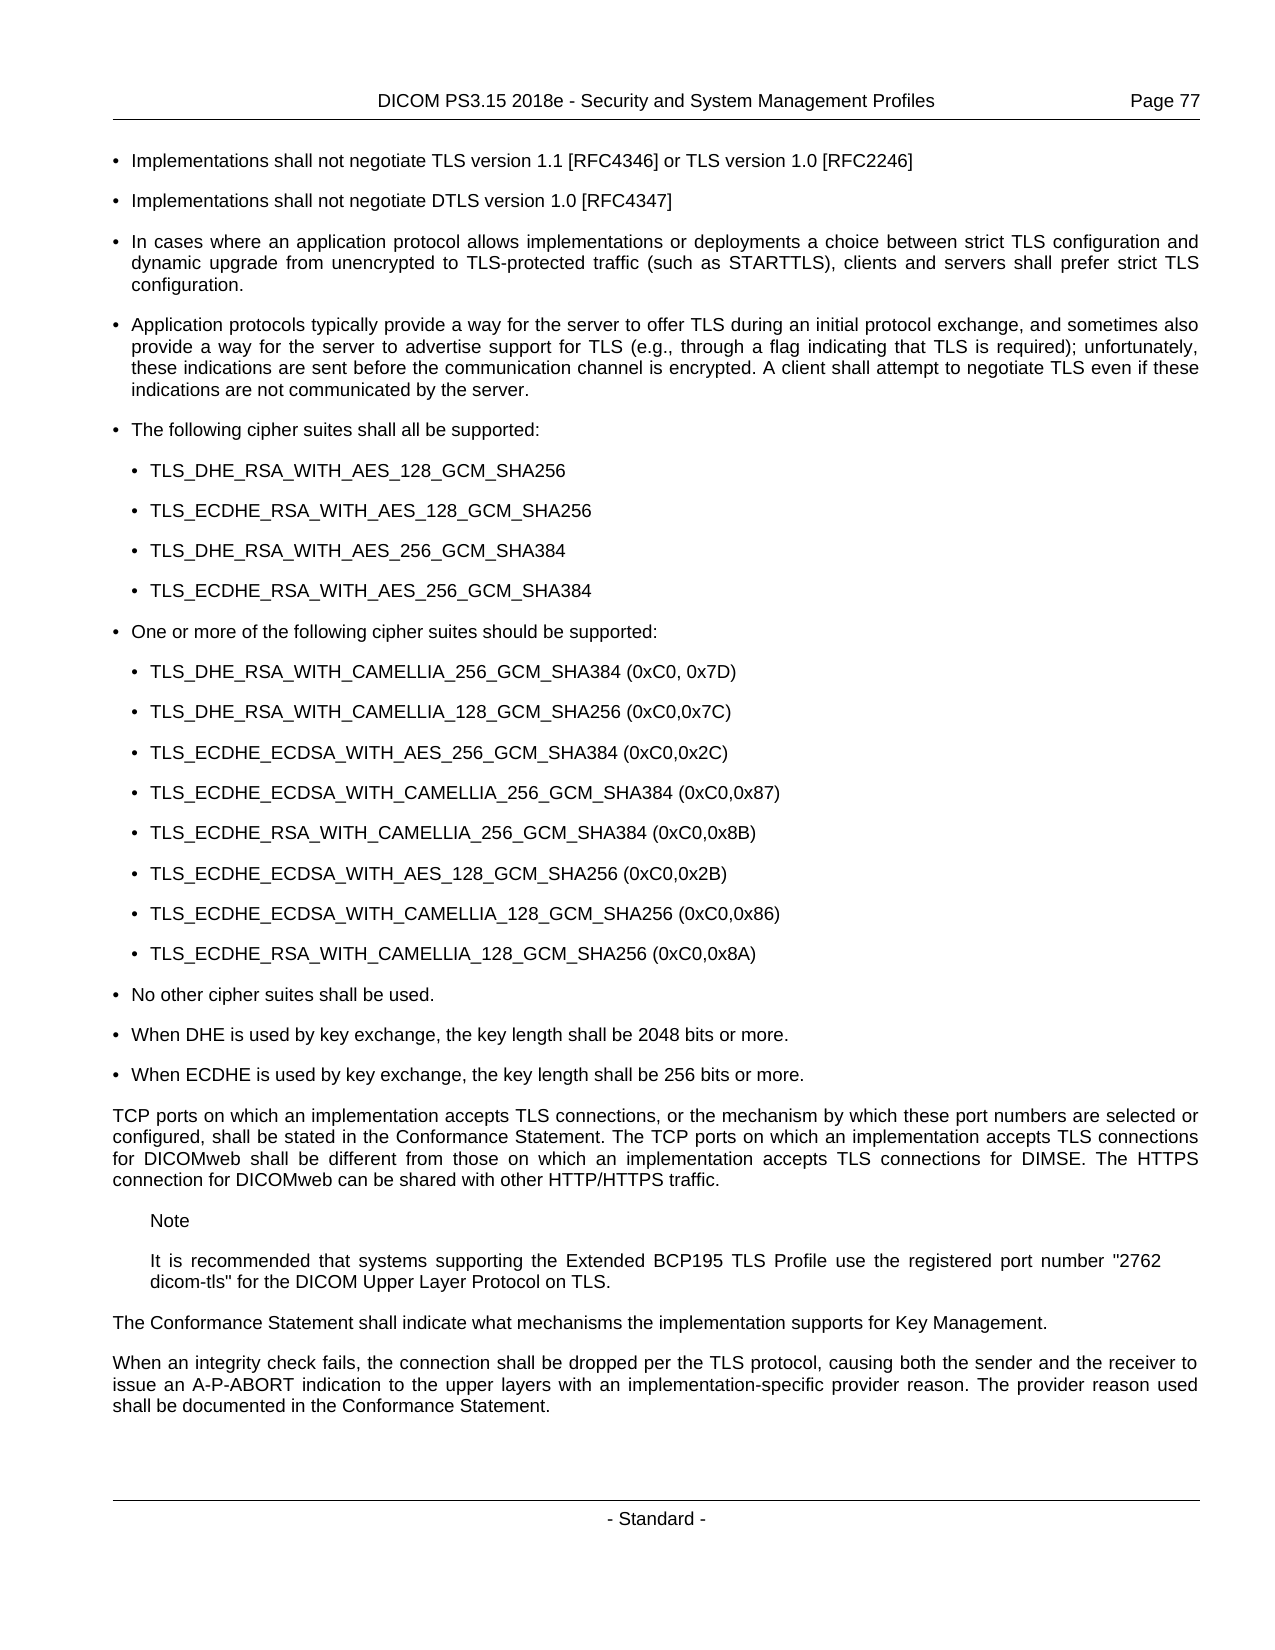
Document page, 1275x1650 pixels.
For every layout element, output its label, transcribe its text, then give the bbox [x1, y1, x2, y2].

text When an integrity check fails, the connection shall be dropped per the TLS protocol, causing both the sender and the receiver to issue an A-P-ABORT indication to the upper layers with an implementation-specific provider reason. The provider reason used shall be documented in the Conformance Statement. [112, 1352, 1200, 1417]
list TLS_DHE_RSA_WITH_AES_128_GCM_SHA256 [131, 459, 1200, 481]
list TLS_ECDHE_RSA_WITH_CAMELLIA_256_GCM_SHA384 (0xC0,0x8B) [131, 822, 1200, 844]
list Implementations shall not negotiate TLS version 1.1 [RFC4346] or TLS version 1.0 [RFC2246] [112, 150, 1200, 172]
text It is recommended that systems supporting the Extended BCP195 TLS Profile use the registered port number "2762 dicom-tls" for the DICOM Upper Layer Protocol on TLS. [150, 1250, 1162, 1293]
list No other cipher suites shall be used. [112, 983, 1200, 1005]
list TLS_DHE_RSA_WITH_CAMELLIA_128_GCM_SHA256 (0xC0,0x7C) [131, 701, 1200, 723]
text The Conformance Statement shall indicate what mechanisms the implementation supports for Key Management. [112, 1312, 1200, 1333]
list When DHE is used by key exchange, the key length shall be 2048 bits or more. [112, 1024, 1200, 1045]
list TLS_ECDHE_RSA_WITH_AES_128_GCM_SHA256 [131, 500, 1200, 521]
text Note [150, 1209, 1162, 1231]
list TLS_DHE_RSA_WITH_CAMELLIA_256_GCM_SHA384 (0xC0, 0x7D) [131, 661, 1200, 682]
list TLS_ECDHE_ECDSA_WITH_AES_256_GCM_SHA384 (0xC0,0x2C) [131, 742, 1200, 763]
text TCP ports on which an implementation accepts TLS connections, or the mechanism by which these port numbers are selected or configured, shall be stated in the Conformance Statement. The TCP ports on which an implementation accepts TLS connections for DICOMweb shall be different from those on which an implementation accepts TLS connections for DIMSE. The HTTPS connection for DICOMweb can be shared with other HTTP/HTTPS traffic. [112, 1104, 1200, 1191]
list Application protocols typically provide a way for the server to offer TLS during an initial protocol exchange, and sometimes also provide a way for the server to advertise support for TLS (e.g., through a flag indicating that TLS is required); unfortunately, these indications are sent before the communication channel is encrypted. A client shall attempt to negotiate TLS even if these indications are not communicated by the server. [112, 314, 1200, 400]
list In cases where an application protocol allows implementations or deployments a choice between strict TLS configuration and dynamic upgrade from unencrypted to TLS-protected traffic (such as STARTTLS), clients and servers shall prefer strict TLS configuration. [112, 231, 1200, 295]
list Implementations shall not negotiate DTLS version 1.0 [RFC4347] [112, 190, 1200, 212]
list TLS_ECDHE_ECDSA_WITH_CAMELLIA_128_GCM_SHA256 (0xC0,0x86) [131, 903, 1200, 924]
list TLS_ECDHE_ECDSA_WITH_AES_128_GCM_SHA256 (0xC0,0x2B) [131, 862, 1200, 884]
list The following cipher suites shall all be supported: [112, 419, 1200, 441]
list TLS_ECDHE_ECDSA_WITH_CAMELLIA_256_GCM_SHA384 (0xC0,0x87) [131, 782, 1200, 803]
list TLS_DHE_RSA_WITH_AES_256_GCM_SHA384 [131, 540, 1200, 562]
list TLS_ECDHE_RSA_WITH_AES_256_GCM_SHA384 [131, 580, 1200, 602]
list One or more of the following cipher suites should be supported: [112, 621, 1200, 642]
list TLS_ECDHE_RSA_WITH_CAMELLIA_128_GCM_SHA256 (0xC0,0x8A) [131, 943, 1200, 965]
list When ECDHE is used by key exchange, the key length shall be 256 bits or more. [112, 1064, 1200, 1086]
